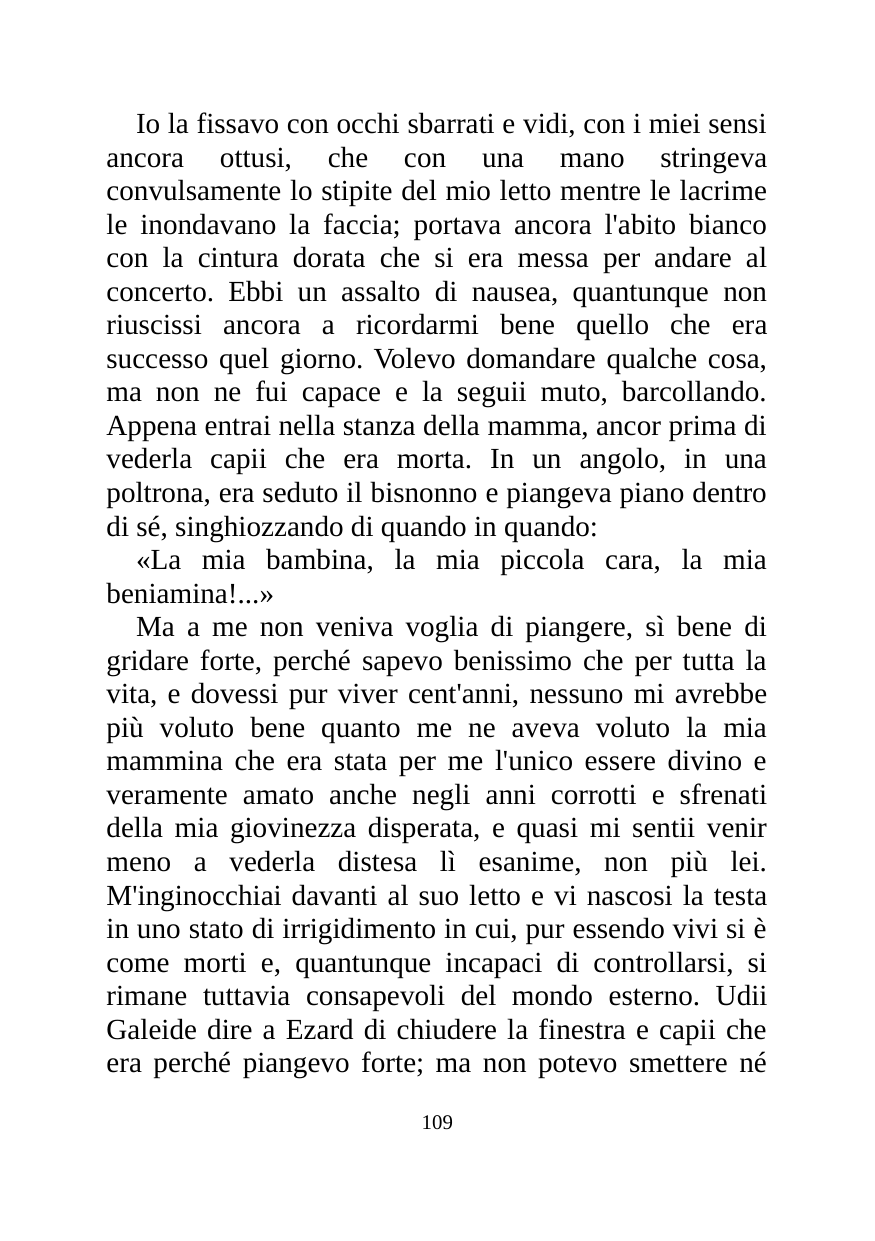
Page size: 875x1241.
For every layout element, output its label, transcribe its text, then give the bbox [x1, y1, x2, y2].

text Ma a me non veniva voglia di piangere, sì bene di gridare forte, perché sapevo benissimo che per tutta la vita, e dovessi pur viver cent'anni, nessuno mi avrebbe più voluto bene quanto me ne aveva voluto la mia mammina che era stata per me l'unico essere divino e veramente amato anche negli anni corrotti e sfrenati della mia giovinezza disperata, e quasi mi sentii venir meno a vederla distesa lì esanime, non più lei. M'inginocchiai davanti al suo letto e vi nascosi la testa in uno stato di irrigidimento in cui, pur essendo vivi si è come morti e, quantunque incapaci di controllarsi, si rimane tuttavia consapevoli del mondo esterno. Udii Galeide dire a Ezard di chiudere la finestra e capii che era perché piangevo forte; ma non potevo smettere né [106, 609, 768, 1079]
text «La mia bambina, la mia piccola cara, la mia beniamina!...» [106, 542, 768, 609]
text Io la fissavo con occhi sbarrati e vidi, con i miei sensi ancora ottusi, che con una mano stringeva convulsamente lo stipite del mio letto mentre le lacrime le inondavano la faccia; portava ancora l'abito bianco con la cintura dorata che si era messa per andare al concerto. Ebbi un assalto di nausea, quantunque non riuscissi ancora a ricordarmi bene quello che era successo quel giorno. Volevo domandare qualche cosa, ma non ne fui capace e la seguii muto, barcollando. Appena entrai nella stanza della mamma, ancor prima di vederla capii che era morta. In un angolo, in una poltrona, era seduto il bisnonno e piangeva piano dentro di sé, singhiozzando di quando in quando: [106, 106, 768, 542]
